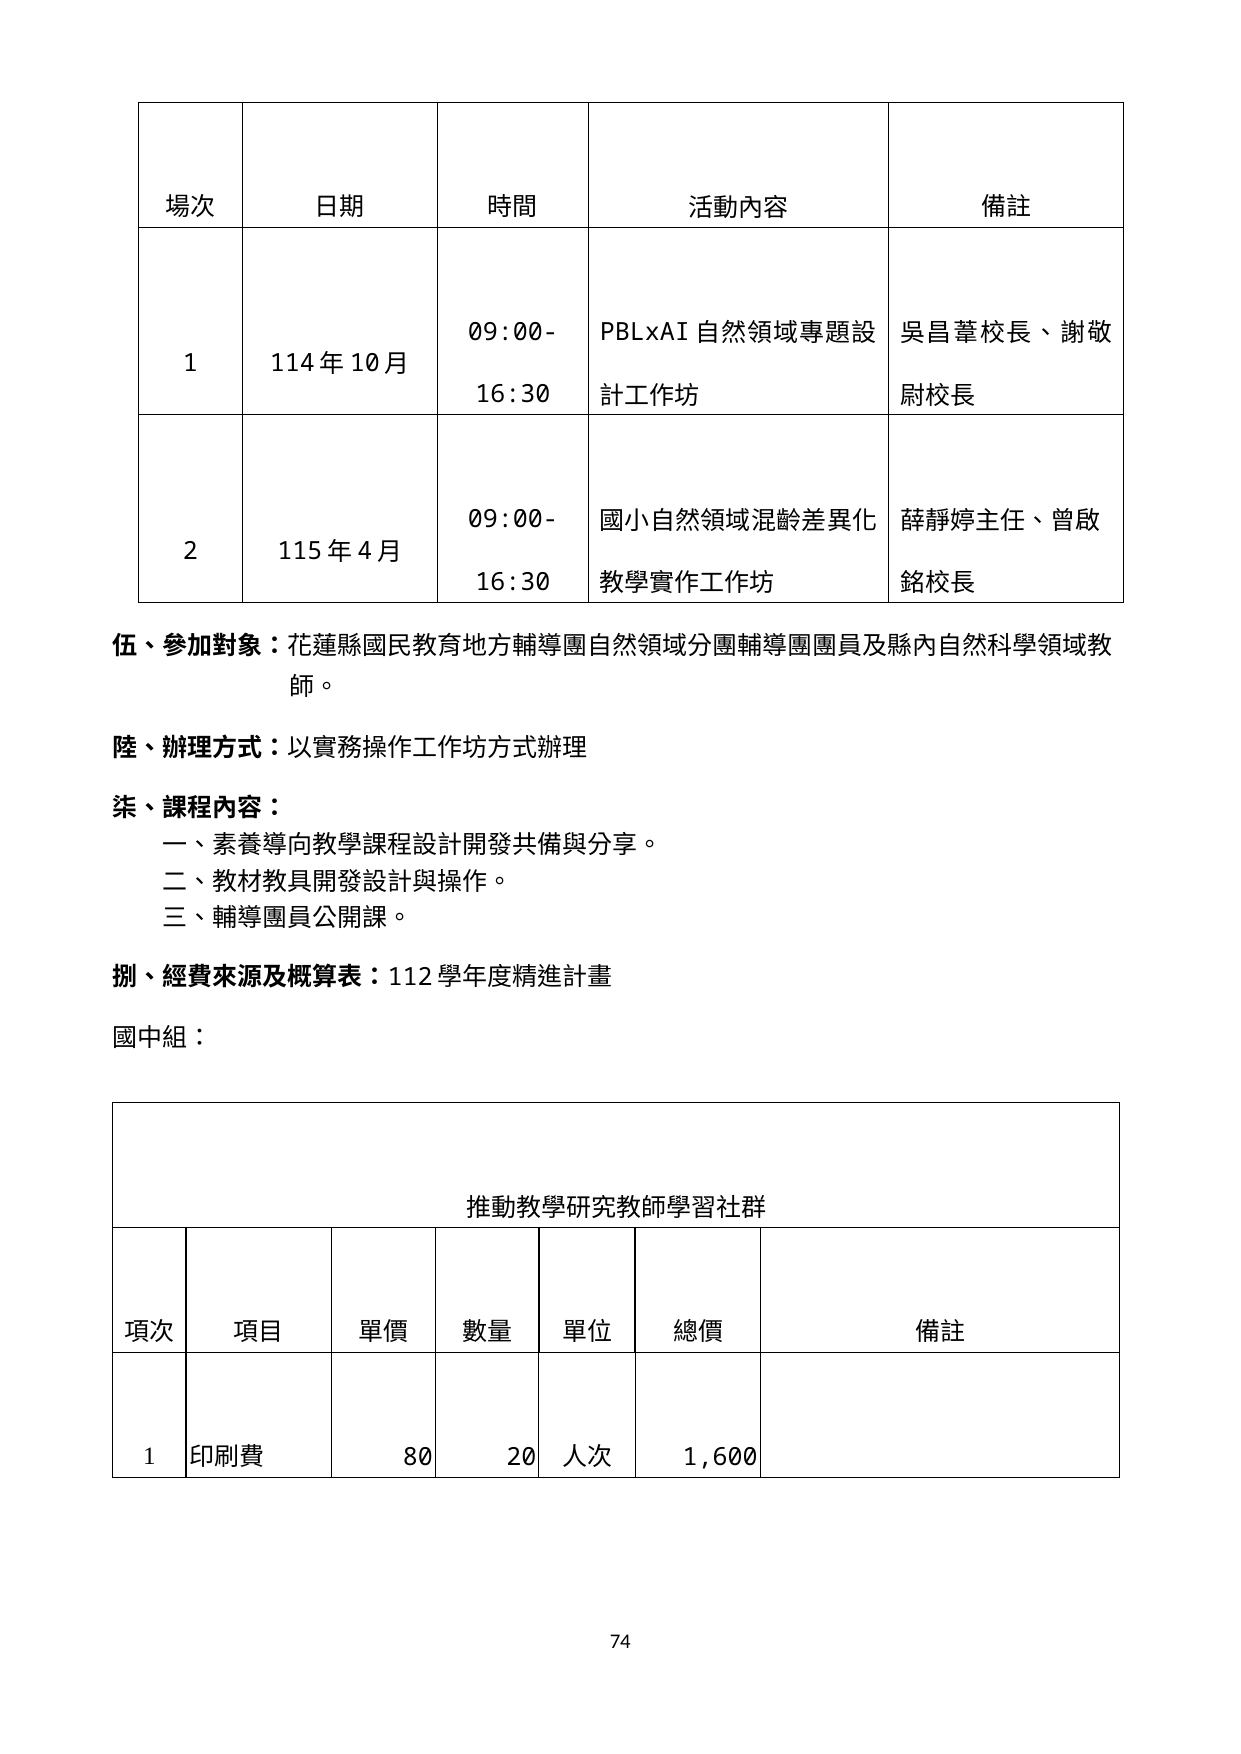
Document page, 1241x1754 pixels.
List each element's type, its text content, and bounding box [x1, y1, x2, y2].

table_cell PBLxAI自然領域專題設計工作坊 [589, 228, 888, 414]
table_cell 項目 [187, 1228, 331, 1352]
table_cell 單價 [332, 1228, 435, 1352]
table_cell 114年10月 [243, 228, 437, 414]
table_cell 2 [139, 415, 242, 602]
table_cell 80 [332, 1353, 435, 1477]
table_header 活動內容 [589, 103, 888, 227]
table_cell 備註 [761, 1228, 1119, 1352]
table_header 推動教學研究教師學習社群 [113, 1103, 1119, 1227]
table_header 場次 [139, 103, 242, 227]
table_cell 國小自然領域混齡差異化教學實作工作坊 [589, 415, 888, 602]
text 三、輔導團員公開課。 [162, 897, 1128, 934]
table_cell 1 [139, 228, 242, 414]
table_cell 115年4月 [243, 415, 437, 602]
table_cell 1 [113, 1353, 185, 1477]
table_cell 數量 [436, 1228, 538, 1352]
table_cell 印刷費 [187, 1353, 331, 1477]
table_cell 09:00-16:30 [438, 415, 588, 602]
table_cell 20 [436, 1353, 538, 1477]
table_cell 1,600 [636, 1353, 760, 1477]
text 伍、參加對象：花蓮縣國民教育地方輔導團自然領域分團輔導團團員及縣內自然科學領域教師。 [112, 621, 1128, 704]
text 國中組： [112, 1013, 1128, 1054]
table_cell 單位 [540, 1228, 634, 1352]
table_cell 09:00-16:30 [438, 228, 588, 414]
table_cell [761, 1353, 1119, 1477]
table_cell 項次 [113, 1228, 185, 1352]
table_cell 總價 [636, 1228, 760, 1352]
table_cell 吳昌葦校長、謝敬尉校長 [889, 228, 1123, 414]
table_header 備註 [889, 103, 1123, 227]
text 一、素養導向教學課程設計開發共備與分享。 [162, 825, 1128, 861]
table_cell 人次 [539, 1353, 635, 1477]
text 二、教材教具開發設計與操作。 [162, 861, 1128, 897]
table_header 時間 [438, 103, 588, 227]
text 捌、經費來源及概算表：112學年度精進計畫 [112, 952, 1128, 994]
text 陸、辦理方式：以實務操作工作坊方式辦理 [112, 723, 1128, 764]
text 柒、課程內容： [112, 783, 1128, 825]
table_cell 薛靜婷主任、曾啟銘校長 [889, 415, 1123, 602]
table_header 日期 [243, 103, 437, 227]
